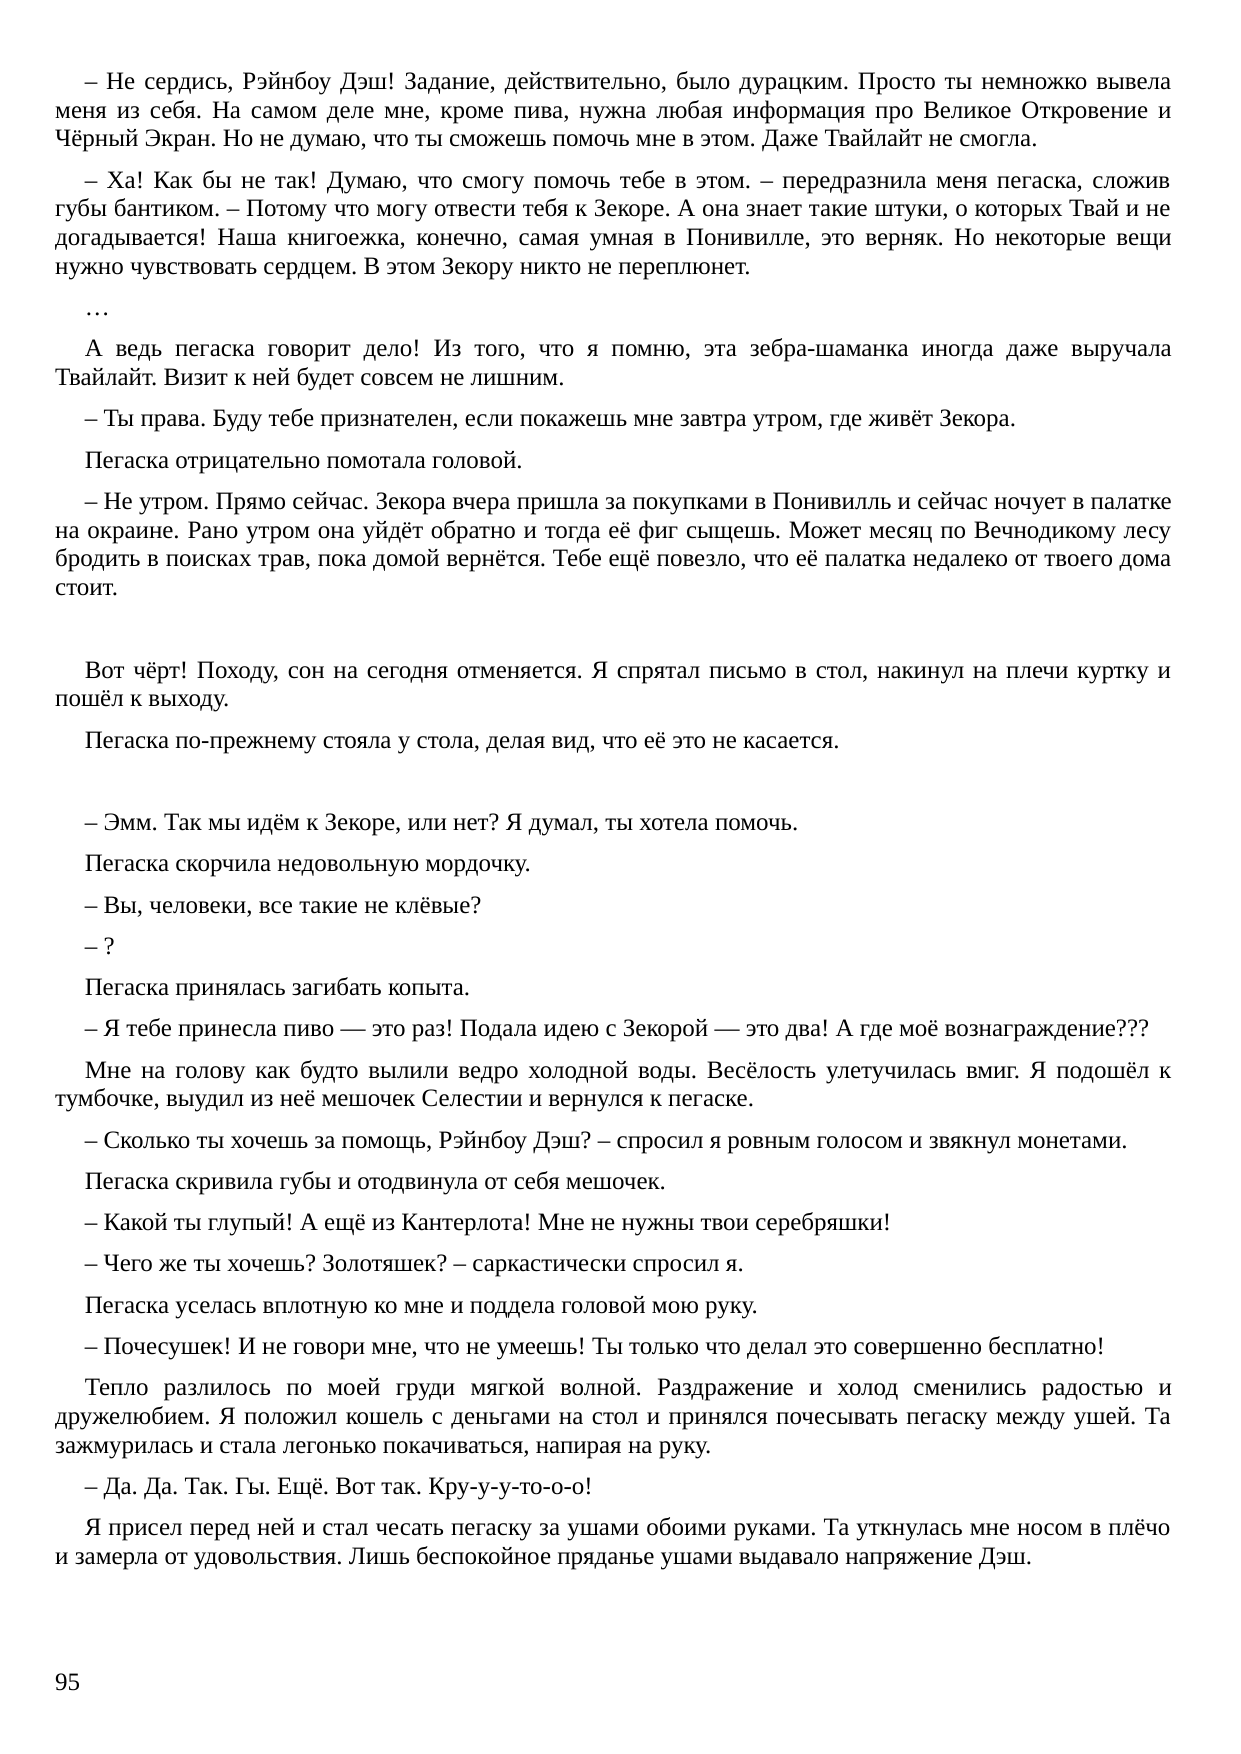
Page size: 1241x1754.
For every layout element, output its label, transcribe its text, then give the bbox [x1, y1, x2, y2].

text Я присел перед ней и стал чесать пегаску за ушами обоими руками. Та уткнулась мне носом в плёчо и замерла от удовольствия. Лишь беспокойное пряданье ушами выдавало напряжение Дэш. [55, 1512, 1173, 1570]
text – Ха! Как бы не так! Думаю, что смогу помочь тебе в этом. – передразнила меня пегаска, сложив губы бантиком. – Потому что могу отвести тебя к Зекоре. А она знает такие штуки, о которых Твай и не догадывается! Наша книгоежка, конечно, самая умная в Понивилле, это верняк. Но некоторые вещи нужно чувствовать сердцем. В этом Зекору никто не переплюнет. [55, 165, 1173, 280]
text Вот чёрт! Походу, сон на сегодня отменяется. Я спрятал письмо в стол, накинул на плечи куртку и пошёл к выходу. [55, 655, 1173, 712]
text Пегаска по-прежнему стояла у стола, делая вид, что её это не касается. [55, 725, 1173, 753]
text Пегаска принялась загибать копыта. [55, 972, 1173, 1001]
text – Почесушек! И не говори мне, что не умеешь! Ты только что делал это совершенно бесплатно! [55, 1331, 1173, 1360]
text – Чего же ты хочешь? Золотяшек? – саркастически спросил я. [55, 1248, 1173, 1277]
text – Эмм. Так мы идём к Зекоре, или нет? Я думал, ты хотела помочь. [55, 807, 1173, 836]
text – Не утром. Прямо сейчас. Зекора вчера пришла за покупками в Понивилль и сейчас ночует в палатке на окраине. Рано утром она уйдёт обратно и тогда её фиг сыщешь. Может месяц по Вечнодикому лесу бродить в поисках трав, пока домой вернётся. Тебе ещё повезло, что её палатка недалеко от твоего дома стоит. [55, 486, 1173, 601]
text – Какой ты глупый! А ещё из Кантерлота! Мне не нужны твои серебряшки! [55, 1207, 1173, 1236]
text Пегаска отрицательно помотала головой. [55, 445, 1173, 473]
text – ? [55, 931, 1173, 960]
text Пегаска скорчила недовольную мордочку. [55, 848, 1173, 877]
text – Я тебе принесла пиво — это раз! Подала идею с Зекорой — это два! А где моё вознаграждение??? [55, 1013, 1173, 1042]
text – Не сердись, Рэйнбоу Дэш! Задание, действительно, было дурацким. Просто ты немножко вывела меня из себя. На самом деле мне, кроме пива, нужна любая информация про Великое Откровение и Чёрный Экран. Но не думаю, что ты сможешь помочь мне в этом. Даже Твайлайт не смогла. [55, 66, 1173, 152]
text Пегаска скривила губы и отодвинула от себя мешочек. [55, 1166, 1173, 1195]
text Тепло разлилось по моей груди мягкой волной. Раздражение и холод сменились радостью и дружелюбием. Я положил кошель с деньгами на стол и принялся почесывать пегаску между ушей. Та зажмурилась и стала легонько покачиваться, напирая на руку. [55, 1372, 1173, 1458]
text – Вы, человеки, все такие не клёвые? [55, 890, 1173, 918]
text Мне на голову как будто вылили ведро холодной воды. Весёлость улетучилась вмиг. Я подошёл к тумбочке, выудил из неё мешочек Селестии и вернулся к пегаске. [55, 1055, 1173, 1112]
text … [55, 292, 1173, 321]
text – Сколько ты хочешь за помощь, Рэйнбоу Дэш? – спросил я ровным голосом и звякнул монетами. [55, 1125, 1173, 1153]
text – Ты права. Буду тебе признателен, если покажешь мне завтра утром, где живёт Зекора. [55, 403, 1173, 432]
text Пегаска уселась вплотную ко мне и поддела головой мою руку. [55, 1290, 1173, 1318]
text А ведь пегаска говорит дело! Из того, что я помню, эта зебра-шаманка иногда даже выручала Твайлайт. Визит к ней будет совсем не лишним. [55, 333, 1173, 391]
text – Да. Да. Так. Гы. Ещё. Вот так. Кру-у-у-то-о-о! [55, 1471, 1173, 1500]
